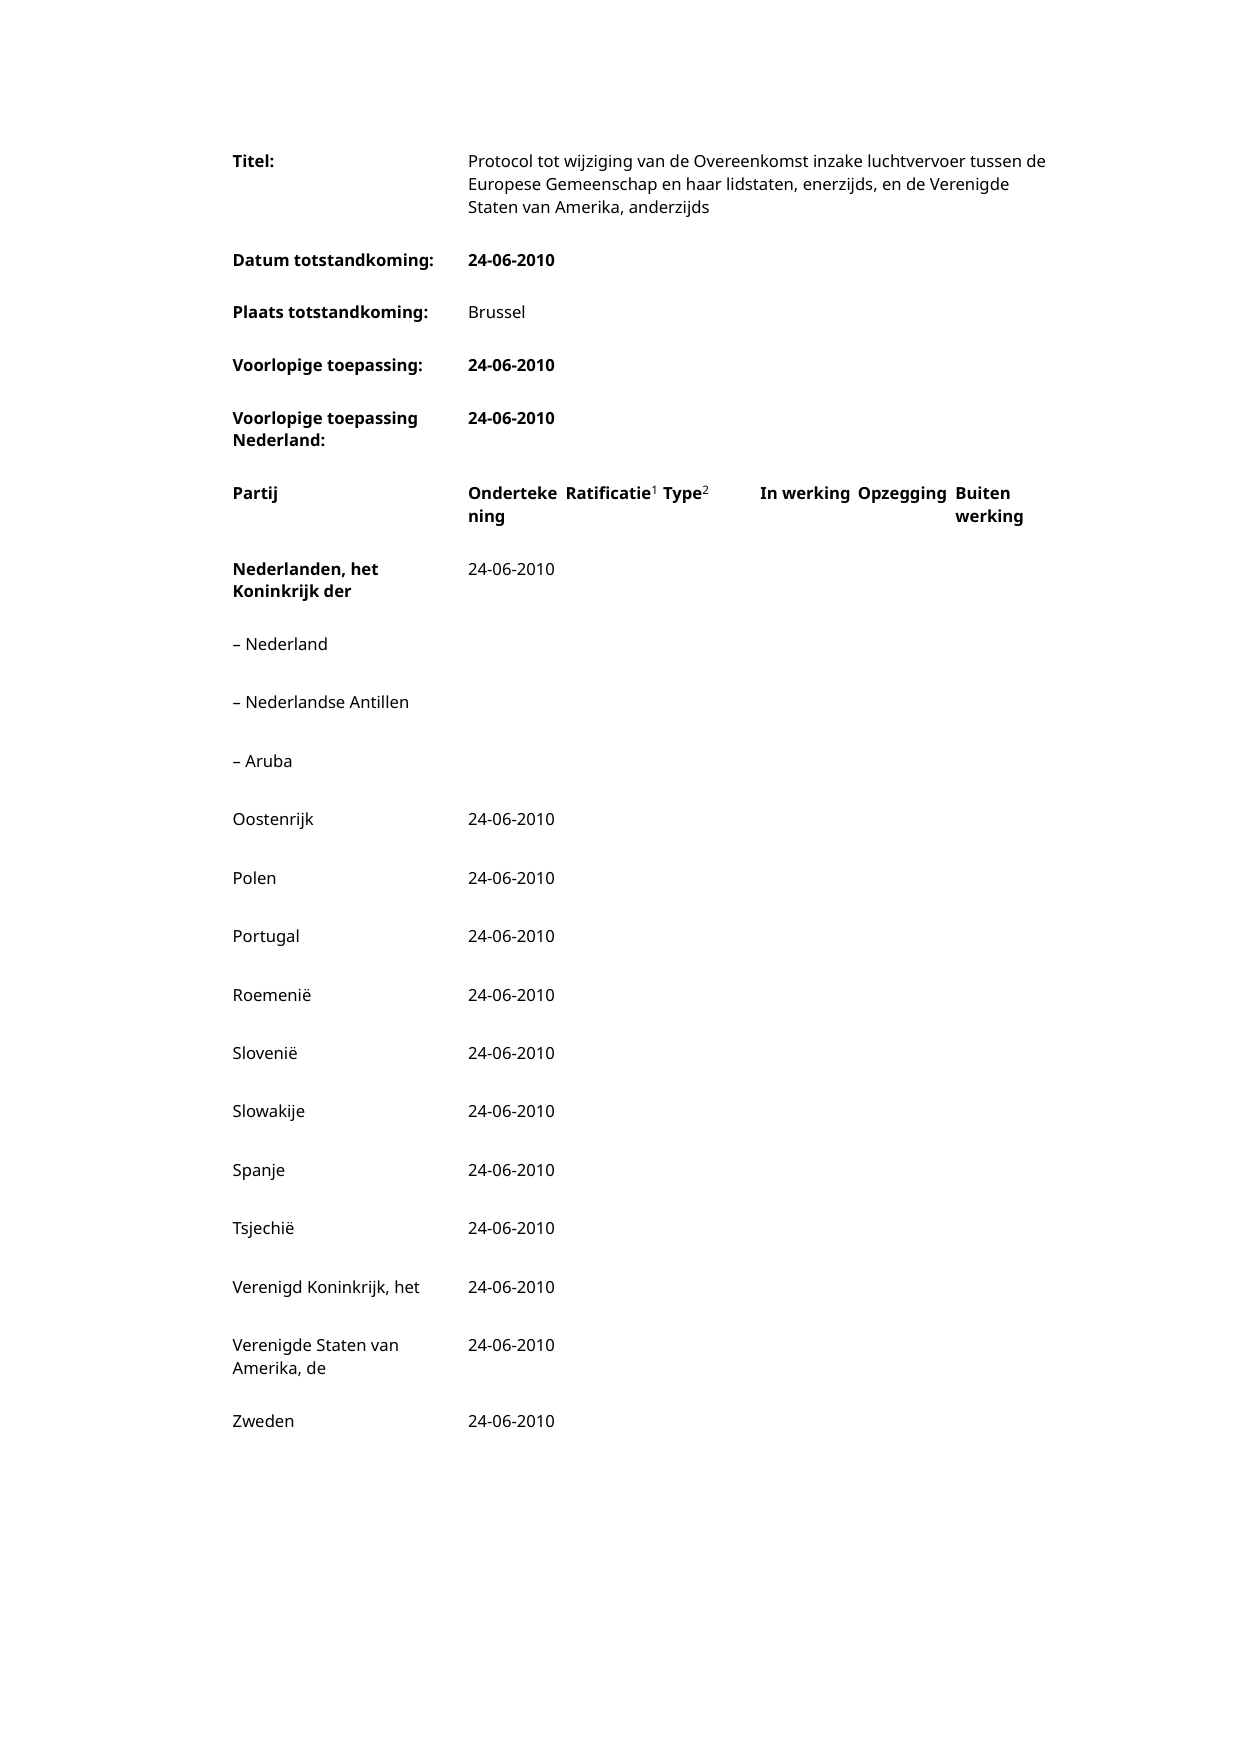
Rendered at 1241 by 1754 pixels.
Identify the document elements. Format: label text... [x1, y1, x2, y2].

table_cell [760, 1409, 858, 1468]
table_cell Verenigde Staten van Amerika, de [233, 1334, 468, 1409]
table_cell [663, 633, 760, 691]
table_cell [760, 1042, 858, 1100]
table_cell [760, 557, 858, 632]
table_cell [565, 808, 663, 866]
table_cell Voorlopige toepassing Nederland: [233, 406, 468, 482]
table_cell Zweden [233, 1409, 468, 1468]
table_cell Partij [233, 482, 468, 557]
table_cell 24-06-2010 [468, 248, 1053, 301]
table_cell [565, 1409, 663, 1468]
table_cell 24-06-2010 [468, 1042, 565, 1100]
table_cell [955, 1409, 1053, 1468]
table_cell [858, 925, 955, 983]
table_cell Oostenrijk [233, 808, 468, 866]
table_cell [955, 1334, 1053, 1409]
table_cell 24-06-2010 [468, 866, 565, 925]
table_cell Brussel [468, 301, 1053, 353]
table_cell Roemenië [233, 983, 468, 1042]
table_cell [858, 749, 955, 808]
table_cell [955, 1042, 1053, 1100]
table_cell [663, 1334, 760, 1409]
table_cell [565, 983, 663, 1042]
table_cell Slowakije [233, 1100, 468, 1158]
table_cell 24-06-2010 [468, 1275, 565, 1334]
table_cell – Nederland [233, 633, 468, 691]
table_cell [565, 691, 663, 749]
table_header Titel: [233, 150, 468, 248]
table_cell Datum totstandkoming: [233, 248, 468, 301]
table_cell Voorlopige toepassing: [233, 354, 468, 406]
table_cell [760, 1217, 858, 1275]
table_cell [955, 866, 1053, 925]
table_cell [760, 1100, 858, 1158]
table_cell [955, 749, 1053, 808]
table_cell [663, 808, 760, 866]
table_cell Plaats totstandkoming: [233, 301, 468, 353]
table_cell Nederlanden, het Koninkrijk der [233, 557, 468, 632]
table_cell [565, 1217, 663, 1275]
table_cell [858, 866, 955, 925]
table_cell Portugal [233, 925, 468, 983]
table_cell 24-06-2010 [468, 354, 1053, 406]
table_cell [565, 633, 663, 691]
table_cell [663, 925, 760, 983]
table_cell [663, 557, 760, 632]
table_cell [565, 1042, 663, 1100]
table_cell Spanje [233, 1159, 468, 1217]
table_cell [760, 691, 858, 749]
table_cell [955, 808, 1053, 866]
table_cell 24-06-2010 [468, 1100, 565, 1158]
table_cell [955, 633, 1053, 691]
table_cell Verenigd Koninkrijk, het [233, 1275, 468, 1334]
table_cell [565, 866, 663, 925]
table_cell – Aruba [233, 749, 468, 808]
table_cell [955, 983, 1053, 1042]
table_cell [565, 925, 663, 983]
table_cell – Nederlandse Antillen [233, 691, 468, 749]
table_cell 24-06-2010 [468, 406, 1053, 482]
table_cell [858, 691, 955, 749]
table_cell Ondertekening [468, 482, 565, 557]
table_cell [858, 633, 955, 691]
table_cell [858, 1100, 955, 1158]
table_cell Polen [233, 866, 468, 925]
table_cell 24-06-2010 [468, 925, 565, 983]
table_cell [663, 1042, 760, 1100]
table_cell [663, 691, 760, 749]
table_cell [955, 691, 1053, 749]
table_cell [565, 1334, 663, 1409]
table_cell [858, 1042, 955, 1100]
table_cell [858, 808, 955, 866]
table_cell [760, 1275, 858, 1334]
table_cell 24-06-2010 [468, 557, 565, 632]
table_cell [663, 866, 760, 925]
table_cell [858, 1275, 955, 1334]
table_cell [663, 1159, 760, 1217]
table_cell [858, 1217, 955, 1275]
table_cell [760, 1159, 858, 1217]
table_cell [955, 925, 1053, 983]
table_cell 24-06-2010 [468, 1217, 565, 1275]
table_cell Opzegging [858, 482, 955, 557]
table_cell [955, 557, 1053, 632]
table_cell [663, 1217, 760, 1275]
table_cell [468, 633, 565, 691]
table_cell [565, 557, 663, 632]
table_cell 24-06-2010 [468, 983, 565, 1042]
table_cell 24-06-2010 [468, 1334, 565, 1409]
table_cell [663, 1409, 760, 1468]
table_cell Type2 [663, 482, 760, 557]
table_cell [565, 1100, 663, 1158]
table_cell [858, 557, 955, 632]
table_cell [760, 983, 858, 1042]
table_cell [955, 1159, 1053, 1217]
table_cell In werking [760, 482, 858, 557]
table_cell [760, 866, 858, 925]
table_cell [565, 1275, 663, 1334]
table_cell [858, 1159, 955, 1217]
table_cell [955, 1275, 1053, 1334]
table_cell [468, 691, 565, 749]
table_cell [565, 1159, 663, 1217]
table_cell [760, 633, 858, 691]
table_cell [760, 925, 858, 983]
table_cell Tsjechië [233, 1217, 468, 1275]
table_cell [760, 749, 858, 808]
table_cell [565, 749, 663, 808]
table_cell [955, 1100, 1053, 1158]
table_cell [760, 1334, 858, 1409]
table_cell [858, 983, 955, 1042]
table_cell 24-06-2010 [468, 1409, 565, 1468]
table_cell 24-06-2010 [468, 1159, 565, 1217]
table_cell Buiten werking [955, 482, 1053, 557]
table_cell [858, 1334, 955, 1409]
table_cell [663, 1275, 760, 1334]
table_cell [955, 1217, 1053, 1275]
table_cell Slovenië [233, 1042, 468, 1100]
table_cell [468, 749, 565, 808]
table_cell 24-06-2010 [468, 808, 565, 866]
table_cell [663, 1100, 760, 1158]
table_cell [663, 983, 760, 1042]
table_cell [858, 1409, 955, 1468]
table_cell [760, 808, 858, 866]
table_cell [663, 749, 760, 808]
table_cell Ratificatie1 [565, 482, 663, 557]
table_header Protocol tot wijziging van de Overeenkomst inzake luchtvervoer tussen de Europese Gemeenschap en haar lidstaten, enerzijds, en de Verenigde Staten van Amerika, anderzijds [468, 150, 1053, 248]
